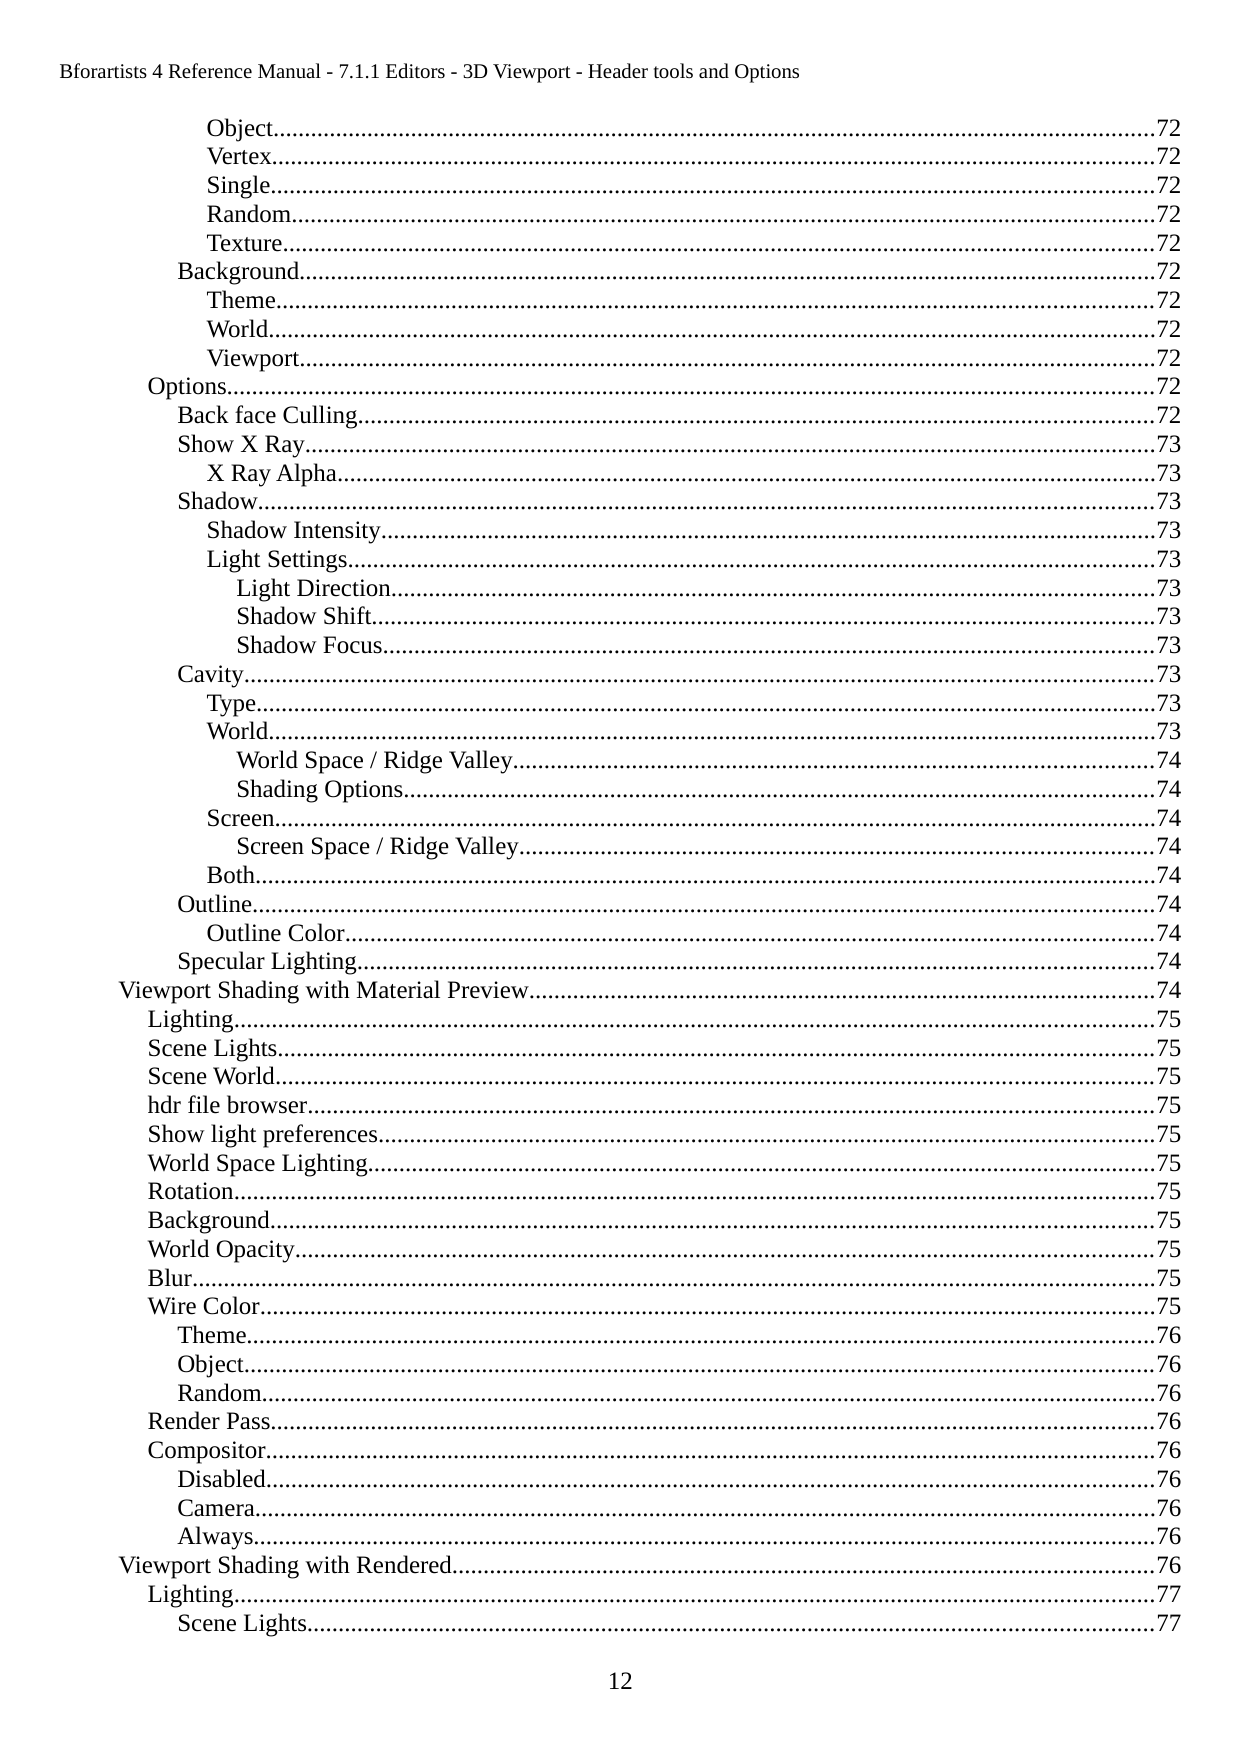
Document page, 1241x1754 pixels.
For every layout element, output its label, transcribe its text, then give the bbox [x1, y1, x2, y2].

text Theme 76 [177, 1320, 1181, 1349]
text Cavity 73 [177, 659, 1181, 688]
text World 73 [206, 716, 1181, 745]
text Viewport Shading with Material Preview 74 [118, 975, 1181, 1004]
text Type 73 [206, 688, 1181, 716]
text Shading Options 74 [236, 774, 1181, 803]
text World Space Lighting 75 [147, 1148, 1181, 1176]
text Screen Space / Ridge Valley 74 [236, 831, 1181, 860]
text Lighting 75 [147, 1004, 1181, 1033]
text Shadow Shift 73 [236, 601, 1181, 630]
text Vertex 72 [206, 141, 1181, 170]
text Always 76 [177, 1521, 1181, 1550]
text Light Direction 73 [236, 573, 1181, 601]
text Outline 74 [177, 889, 1181, 918]
text Scene Lights 75 [147, 1033, 1181, 1061]
text Camera 76 [177, 1493, 1181, 1521]
text Both 74 [206, 860, 1181, 889]
text Blur 75 [147, 1263, 1181, 1291]
text Wire Color 75 [147, 1291, 1181, 1320]
text Random 72 [206, 199, 1181, 228]
text Scene World 75 [147, 1061, 1181, 1090]
text Compositor 76 [147, 1435, 1181, 1464]
text Scene Lights 77 [177, 1608, 1181, 1636]
text Object 76 [177, 1349, 1181, 1378]
text hdr file browser 75 [147, 1090, 1181, 1119]
text World Space / Ridge Valley 74 [236, 745, 1181, 774]
text Back face Culling 72 [177, 400, 1181, 429]
text Shadow Focus 73 [236, 630, 1181, 659]
text Show light preferences 75 [147, 1119, 1181, 1148]
text Shadow Intensity 73 [206, 515, 1181, 544]
text Outline Color 74 [206, 918, 1181, 946]
text Random 76 [177, 1378, 1181, 1406]
text Background 75 [147, 1205, 1181, 1234]
text Theme 72 [206, 285, 1181, 314]
text Light Settings 73 [206, 544, 1181, 573]
text Shadow 73 [177, 486, 1181, 515]
text Viewport 72 [206, 343, 1181, 371]
text Lighting 77 [147, 1579, 1181, 1608]
text Background 72 [177, 256, 1181, 285]
text Specular Lighting 74 [177, 946, 1181, 975]
text Render Pass 76 [147, 1406, 1181, 1435]
text Rotation 75 [147, 1176, 1181, 1205]
text World Opacity 75 [147, 1234, 1181, 1263]
text Show X Ray 73 [177, 429, 1181, 458]
text Single 72 [206, 170, 1181, 199]
text World 72 [206, 314, 1181, 343]
text Screen 74 [206, 803, 1181, 831]
text Options 72 [147, 371, 1181, 400]
text Disabled 76 [177, 1464, 1181, 1493]
text Viewport Shading with Rendered 76 [118, 1550, 1181, 1579]
text Object 72 [206, 113, 1181, 141]
text Texture 72 [206, 228, 1181, 256]
text X Ray Alpha 73 [206, 458, 1181, 486]
